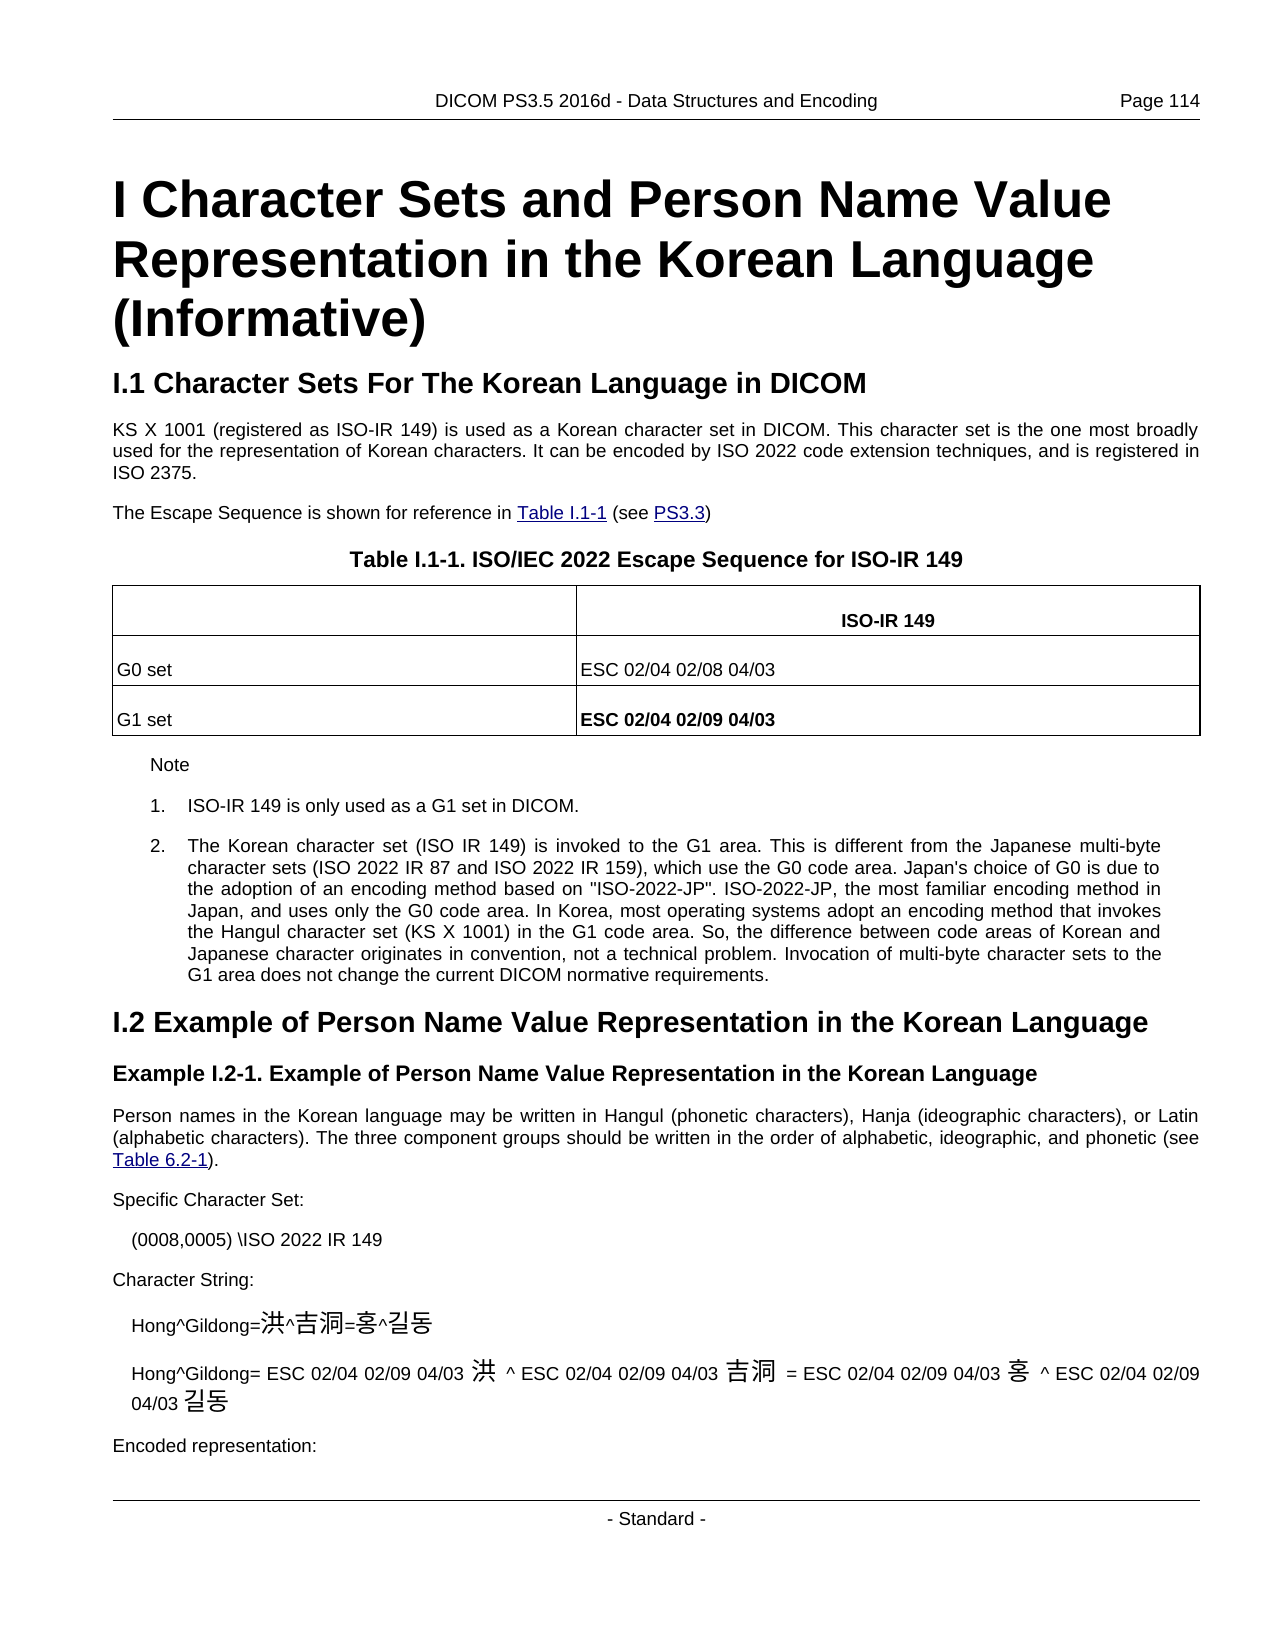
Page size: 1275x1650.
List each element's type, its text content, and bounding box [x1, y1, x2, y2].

table_header ISO-IR 149 [577, 586, 1199, 635]
text (0008,0005) \ISO 2022 IR 149 [131, 1229, 1200, 1251]
text Note [150, 754, 1162, 776]
text I.1 Character Sets For The Korean Language in DICOM [112, 366, 1200, 400]
list The Korean character set (ISO IR 149) is invoked to the G1 area. This is different from the Japanese multi-byte character sets (ISO 2022 IR 87 and ISO 2022 IR 159), which use the G0 code area. Japan's choice of G0 is due to the adoption of an encoding method based on "ISO-2022-JP". ISO-2022-JP, the most familiar encoding method in Japan, and uses only the G0 code area. In Korea, most operating systems adopt an encoding method that invokes the Hangul character set (KS X 1001) in the G1 code area. So, the difference between code areas of Korean and Japanese character originates in convention, not a technical problem. Invocation of multi-byte character sets to the G1 area does not change the current DICOM normative requirements. [150, 835, 1162, 986]
text Person names in the Korean language may be written in Hangul (phonetic characters), Hanja (ideographic characters), or Latin (alphabetic characters). The three component groups should be written in the order of alphabetic, ideographic, and phonetic (see Table 6.2-1). [112, 1105, 1200, 1170]
text Example I.2-1. Example of Person Name Value Representation in the Korean Language [112, 1061, 1200, 1086]
text I Character Sets and Person Name Value Representation in the Korean Language (Informative) [112, 169, 1200, 347]
list ISO-IR 149 is only used as a G1 set in DICOM. [150, 794, 1162, 816]
text Character String: [112, 1269, 1200, 1291]
text Hong^Gildong= ESC 02/04 02/09 04/03 洪 ^ ESC 02/04 02/09 04/03 吉洞 = ESC 02/04 02/09 04/03 홍 ^ ESC 02/04 02/09 04/03 길동 [131, 1357, 1200, 1416]
text Table I.1-1. ISO/IEC 2022 Escape Sequence for ISO-IR 149 [112, 546, 1200, 572]
table_cell G0 set [113, 636, 576, 685]
text Hong^Gildong=洪^吉洞=홍^길동 [131, 1309, 1200, 1339]
table_cell G1 set [113, 686, 576, 734]
table_cell ESC 02/04 02/08 04/03 [577, 636, 1199, 685]
text I.2 Example of Person Name Value Representation in the Korean Language [112, 1004, 1200, 1038]
text The Escape Sequence is shown for reference in Table I.1-1 (see PS3.3) [112, 502, 1200, 523]
table_cell ESC 02/04 02/09 04/03 [577, 686, 1199, 734]
table_header [113, 586, 576, 635]
text Encoded representation: [112, 1434, 1200, 1456]
text KS X 1001 (registered as ISO-IR 149) is used as a Korean character set in DICOM. This character set is the one most broadly used for the representation of Korean characters. It can be encoded by ISO 2022 code extension techniques, and is registered in ISO 2375. [112, 418, 1200, 483]
text Specific Character Set: [112, 1189, 1200, 1210]
